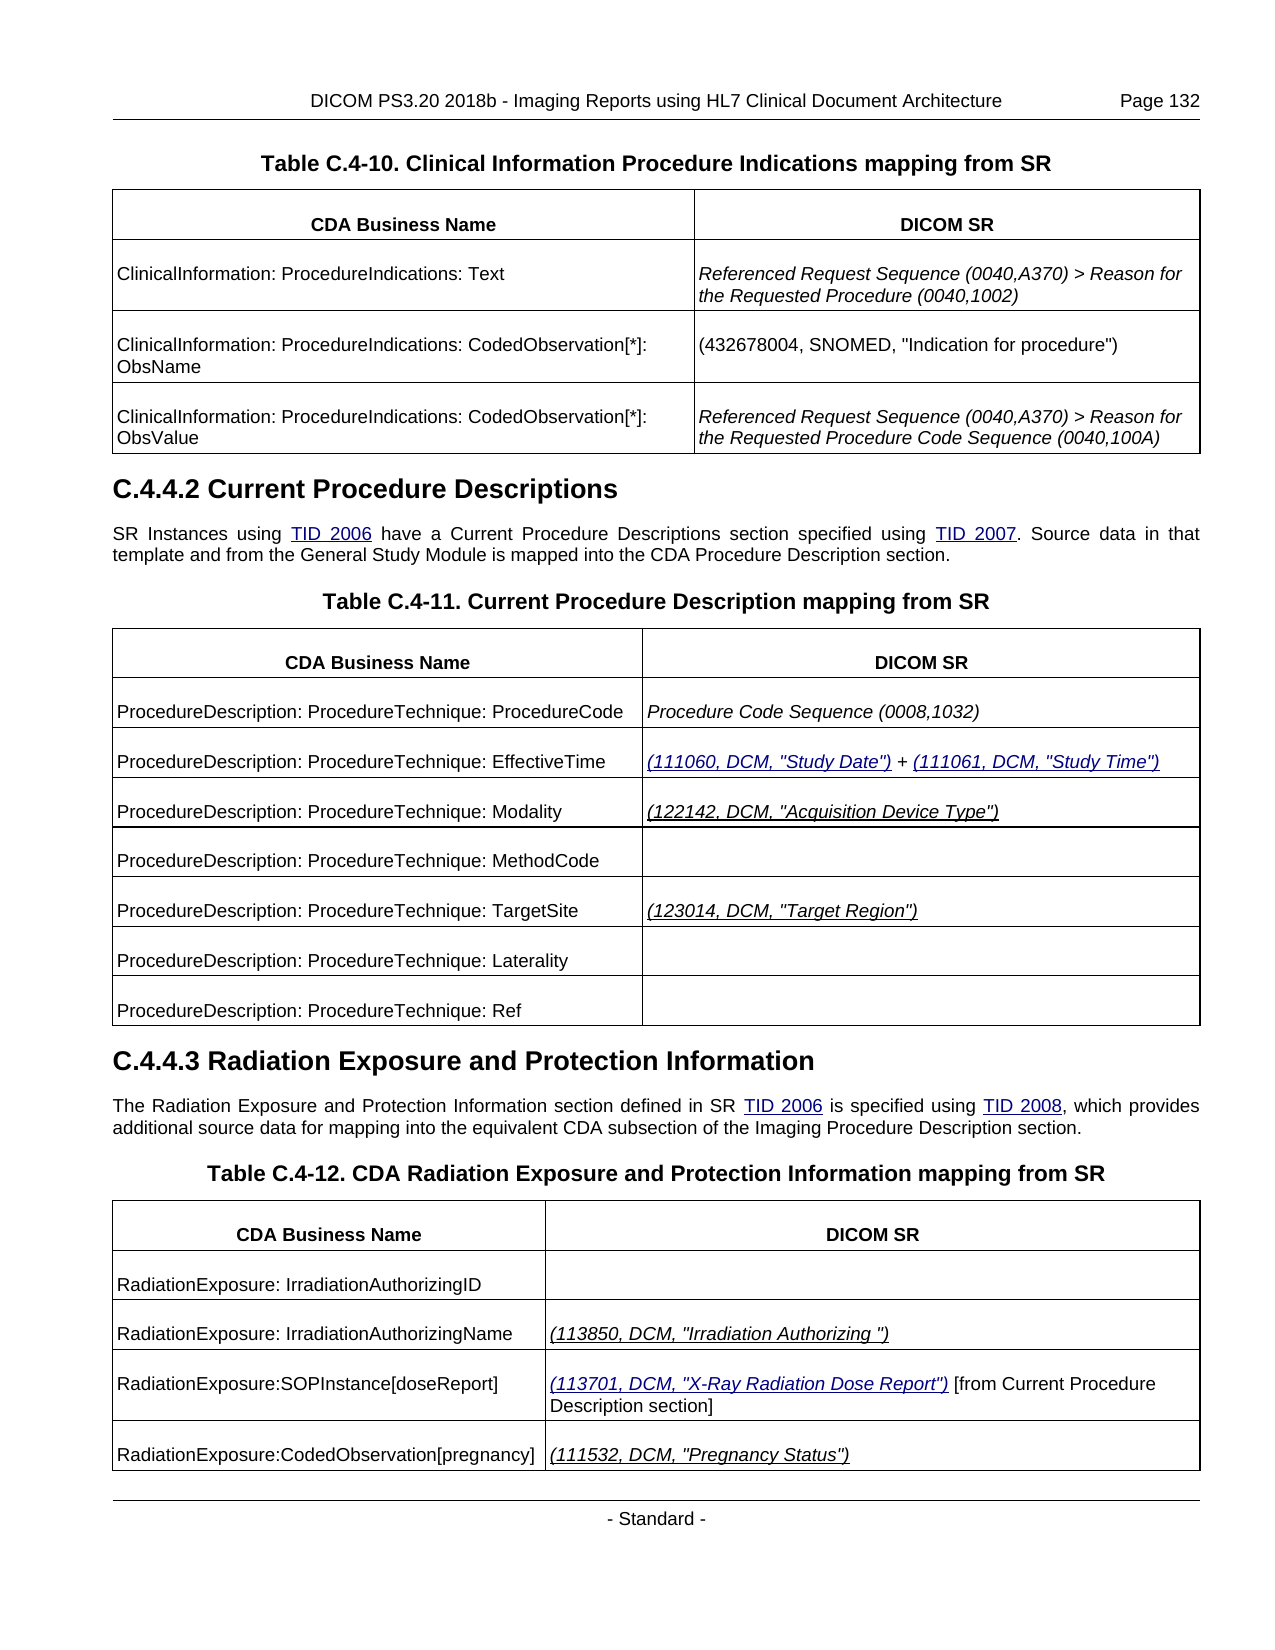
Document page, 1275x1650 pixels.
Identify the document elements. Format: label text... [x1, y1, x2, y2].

table_cell ProcedureDescription: ProcedureTechnique: Modality [113, 778, 642, 826]
text Table C.4-12. CDA Radiation Exposure and Protection Information mapping from SR [112, 1161, 1200, 1186]
table_cell ProcedureDescription: ProcedureTechnique: ProcedureCode [113, 678, 642, 727]
table_header DICOM SR [546, 1201, 1199, 1249]
table_cell Referenced Request Sequence (0040,A370) > Reason for the Requested Procedure Code Sequence (0040,100A) [695, 383, 1199, 453]
table_cell Procedure Code Sequence (0008,1032) [643, 678, 1199, 727]
table_cell (122142, DCM, "Acquisition Device Type") [643, 778, 1199, 826]
table_cell ClinicalInformation: ProcedureIndications: Text [113, 240, 694, 310]
table_cell (111060, DCM, "Study Date") + (111061, DCM, "Study Time") [643, 728, 1199, 777]
table_cell ClinicalInformation: ProcedureIndications: CodedObservation[*]: ObsName [113, 311, 694, 382]
table_cell (111532, DCM, "Pregnancy Status") [546, 1421, 1199, 1470]
table_cell (113701, DCM, "X-Ray Radiation Dose Report") [from Current Procedure Description section] [546, 1350, 1199, 1420]
text The Radiation Exposure and Protection Information section defined in SR TID 2006 is specified using TID 2008, which provides additional source data for mapping into the equivalent CDA subsection of the Imaging Procedure Description section. [112, 1095, 1200, 1138]
text C.4.4.2 Current Procedure Descriptions [112, 473, 1200, 504]
table_header CDA Business Name [113, 190, 694, 239]
table_cell ClinicalInformation: ProcedureIndications: CodedObservation[*]: ObsValue [113, 383, 694, 453]
table_header DICOM SR [643, 629, 1199, 677]
table_cell ProcedureDescription: ProcedureTechnique: MethodCode [113, 828, 642, 876]
table_cell (432678004, SNOMED, "Indication for procedure") [695, 311, 1199, 382]
table_cell Referenced Request Sequence (0040,A370) > Reason for the Requested Procedure (0040,1002) [695, 240, 1199, 310]
table_header DICOM SR [695, 190, 1199, 239]
table_cell (123014, DCM, "Target Region") [643, 877, 1199, 926]
table_cell (113850, DCM, "Irradiation Authorizing ") [546, 1300, 1199, 1349]
text SR Instances using TID 2006 have a Current Procedure Descriptions section specified using TID 2007. Source data in that template and from the General Study Module is mapped into the CDA Procedure Description section. [112, 523, 1200, 566]
text C.4.4.3 Radiation Exposure and Protection Information [112, 1045, 1200, 1076]
table_cell ProcedureDescription: ProcedureTechnique: Ref [113, 976, 642, 1025]
table_cell RadiationExposure:SOPInstance[doseReport] [113, 1350, 545, 1420]
table_cell RadiationExposure: IrradiationAuthorizingID [113, 1251, 545, 1299]
table_cell [643, 976, 1199, 1025]
table_header CDA Business Name [113, 1201, 545, 1249]
table_cell ProcedureDescription: ProcedureTechnique: TargetSite [113, 877, 642, 926]
table_cell [546, 1251, 1199, 1299]
table_cell ProcedureDescription: ProcedureTechnique: EffectiveTime [113, 728, 642, 777]
table_cell RadiationExposure: IrradiationAuthorizingName [113, 1300, 545, 1349]
table_cell ProcedureDescription: ProcedureTechnique: Laterality [113, 927, 642, 975]
table_cell [643, 927, 1199, 975]
text Table C.4-10. Clinical Information Procedure Indications mapping from SR [112, 150, 1200, 176]
text Table C.4-11. Current Procedure Description mapping from SR [112, 588, 1200, 614]
table_header CDA Business Name [113, 629, 642, 677]
table_cell RadiationExposure:CodedObservation[pregnancy] [113, 1421, 545, 1470]
table_cell [643, 828, 1199, 876]
